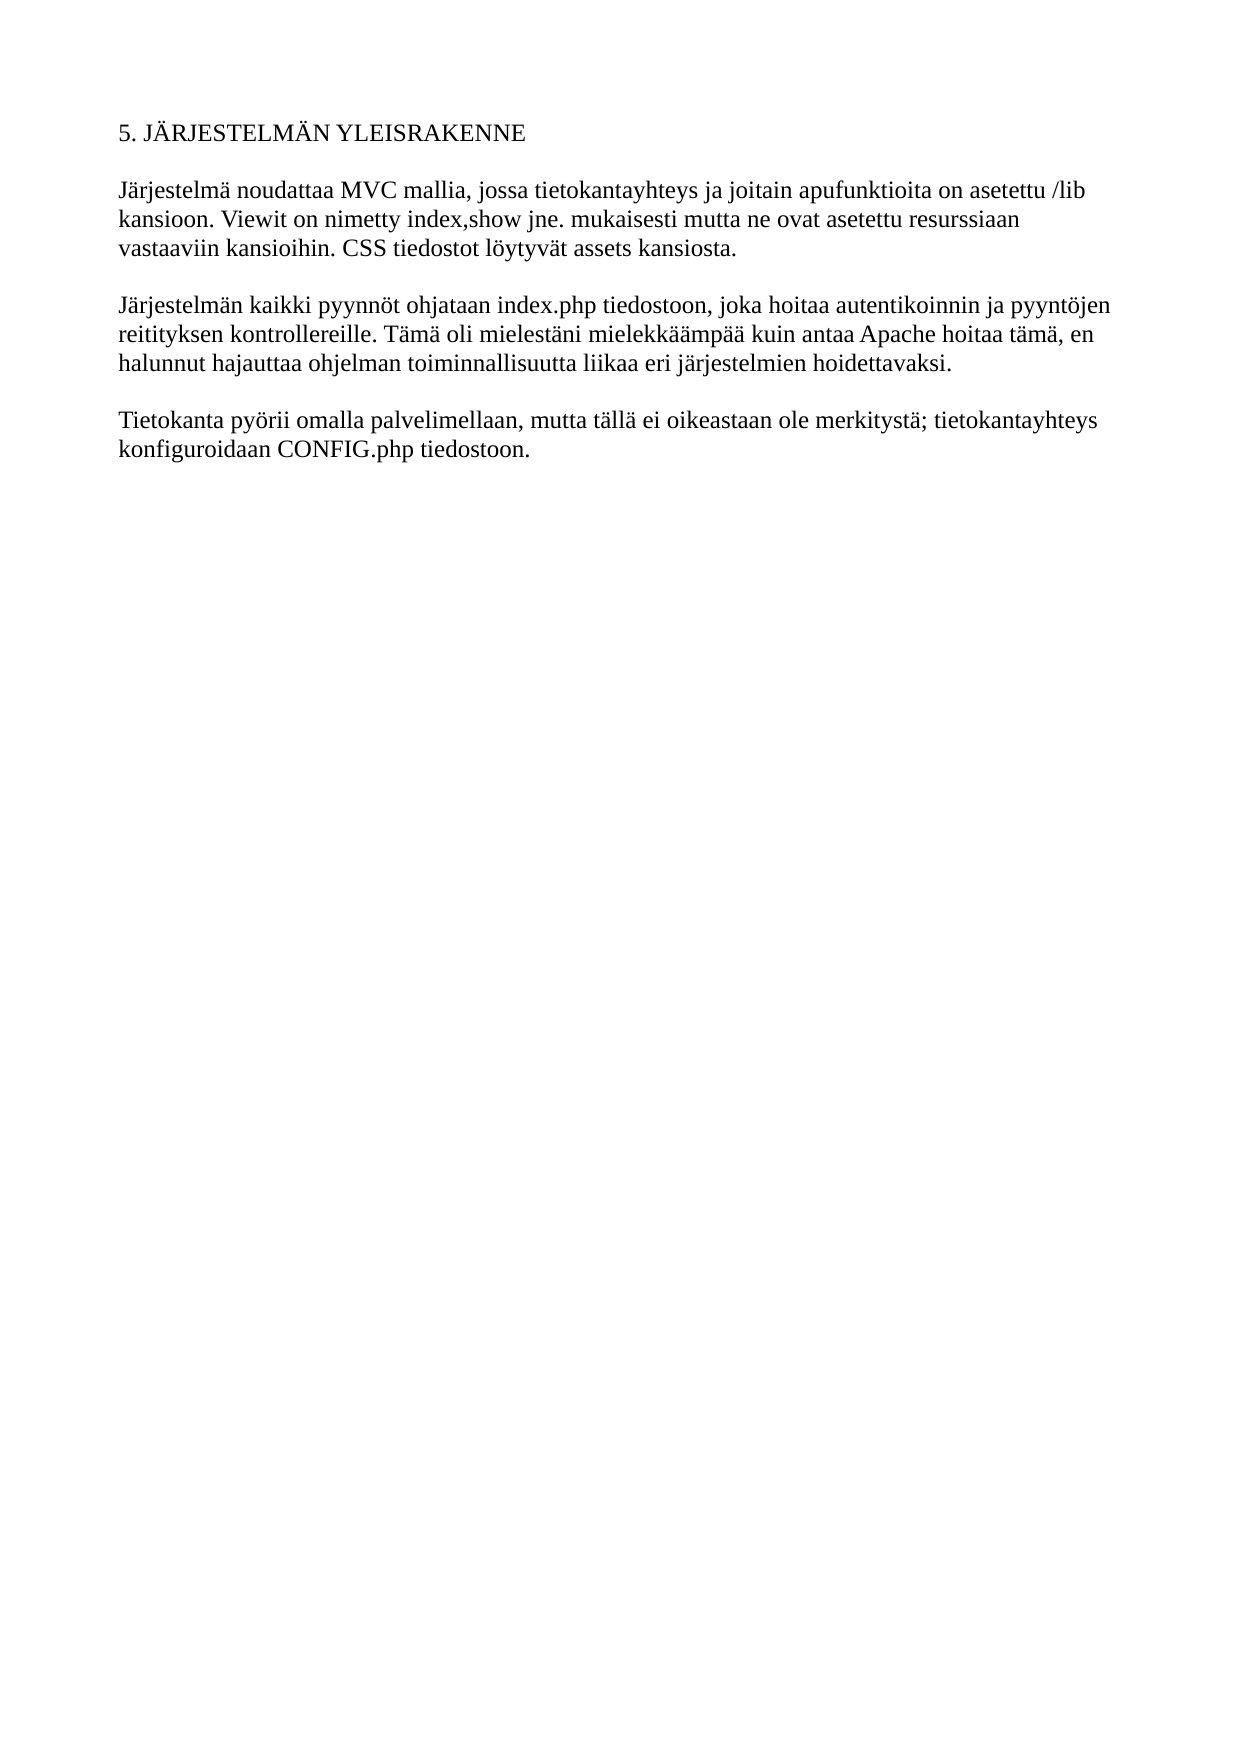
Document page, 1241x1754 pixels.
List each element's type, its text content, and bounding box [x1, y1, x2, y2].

text Tietokanta pyörii omalla palvelimellaan, mutta tällä ei oikeastaan ole merkitystä; tietokantayhteys konfiguroidaan CONFIG.php tiedostoon. [118, 406, 1122, 463]
text Järjestelmä noudattaa MVC mallia, jossa tietokantayhteys ja joitain apufunktioita on asetettu /lib kansioon. Viewit on nimetty index,show jne. mukaisesti mutta ne ovat asetettu resurssiaan vastaaviin kansioihin. CSS tiedostot löytyvät assets kansiosta. [118, 176, 1122, 262]
text 5. JÄRJESTELMÄN YLEISRAKENNE [118, 118, 1122, 147]
text Järjestelmän kaikki pyynnöt ohjataan index.php tiedostoon, joka hoitaa autentikoinnin ja pyyntöjen reitityksen kontrollereille. Tämä oli mielestäni mielekkäämpää kuin antaa Apache hoitaa tämä, en halunnut hajauttaa ohjelman toiminnallisuutta liikaa eri järjestelmien hoidettavaksi. [118, 291, 1122, 377]
